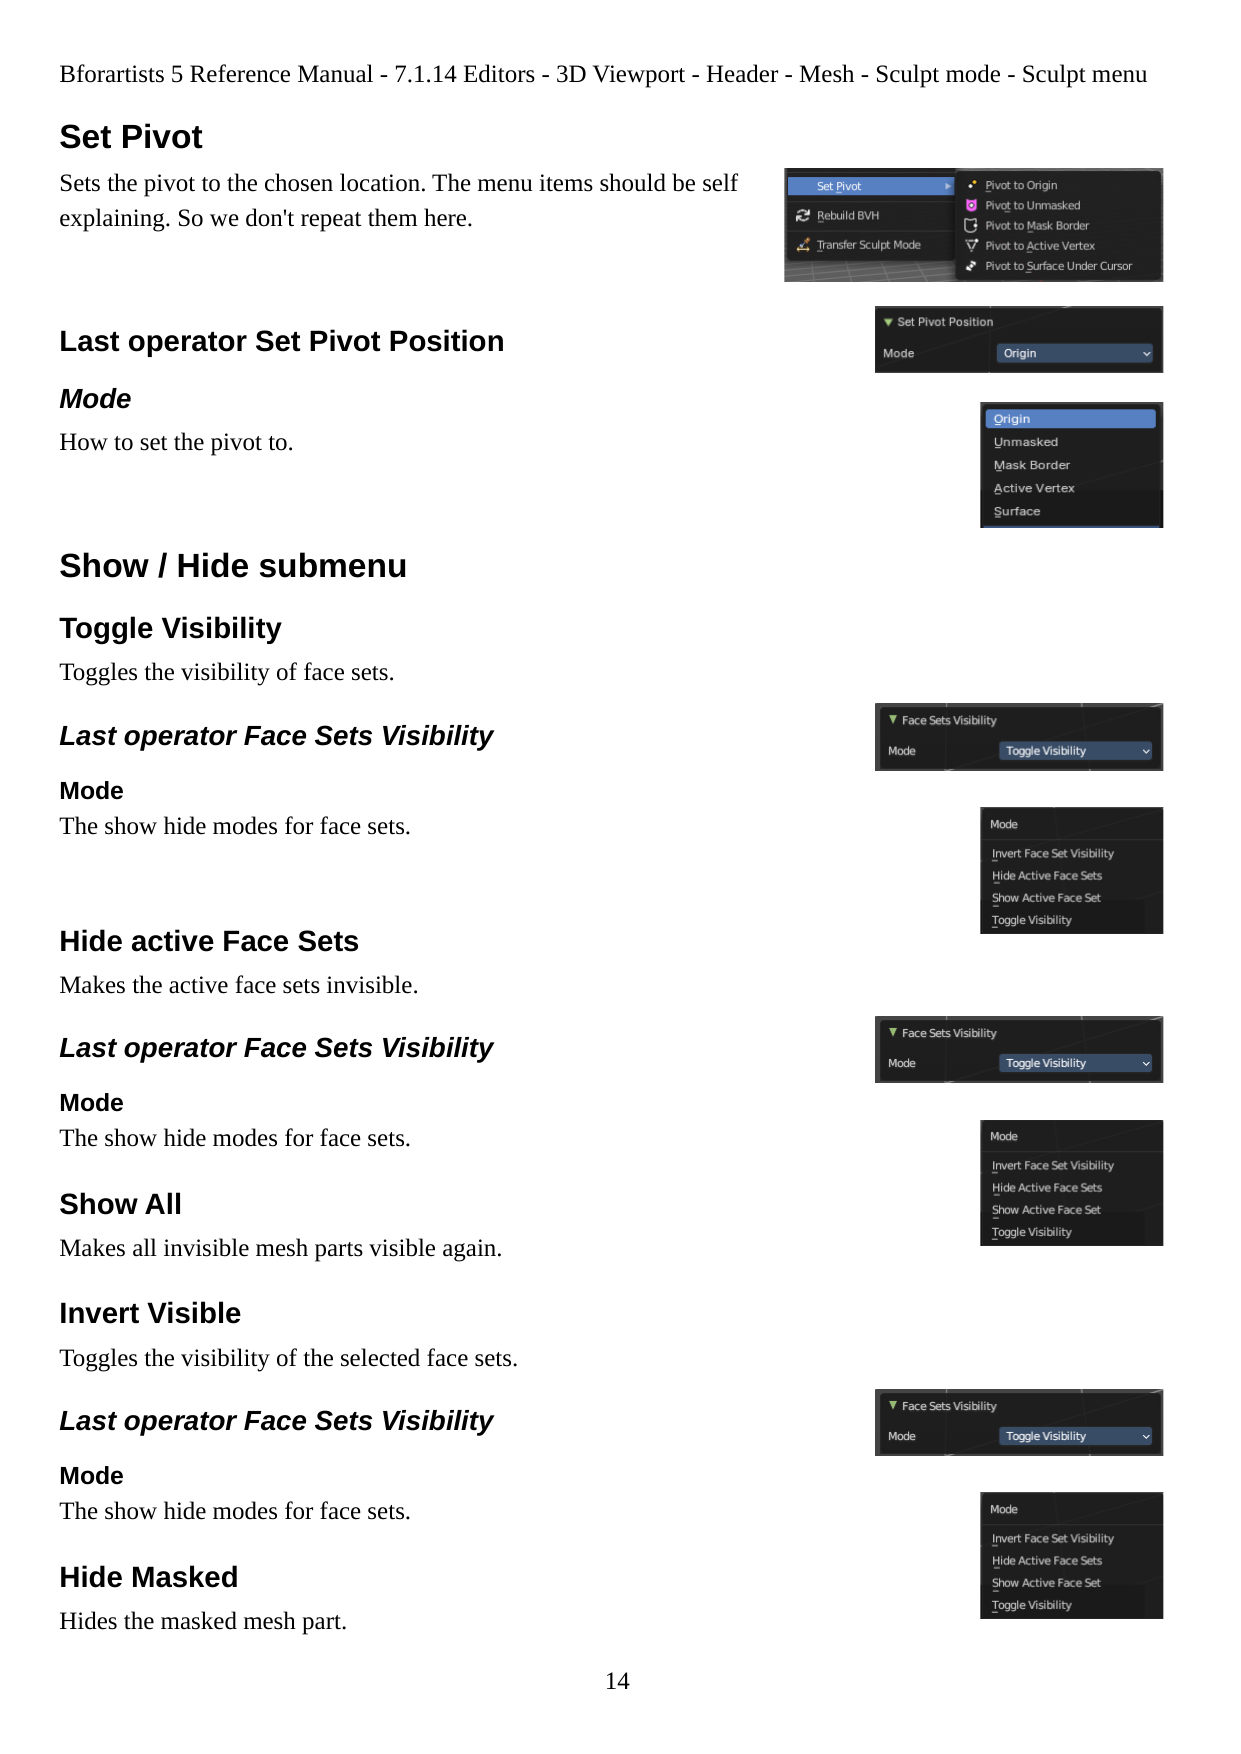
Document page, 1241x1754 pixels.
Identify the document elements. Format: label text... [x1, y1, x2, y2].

text Makes all invisible mesh parts visible again. [59, 1233, 1181, 1262]
text The show hide modes for face sets. [59, 1123, 980, 1152]
subtitle Last operator Face Sets Visibility [59, 1404, 875, 1436]
text Makes the active face sets invisible. [59, 970, 1181, 998]
picture [980, 1492, 1164, 1619]
subtitle Toggle Visibility [59, 611, 1181, 645]
subtitle Invert Visible [59, 1296, 1181, 1330]
picture [875, 1016, 1164, 1083]
picture [875, 306, 1164, 373]
subtitle Last operator Face Sets Visibility [59, 719, 875, 751]
subtitle Last operator Face Sets Visibility [59, 1031, 875, 1063]
text The show hide modes for face sets. [59, 811, 980, 839]
subtitle Mode [59, 1461, 1181, 1490]
text Sets the pivot to the chosen location. The menu items should be self explaining. So we don't repeat them here. [59, 168, 784, 232]
text Hides the masked mesh part. [59, 1606, 1181, 1634]
subtitle Set Pivot [59, 117, 1181, 156]
text Toggles the visibility of face sets. [59, 657, 1181, 686]
subtitle [1164, 1187, 1181, 1220]
picture [784, 168, 1164, 282]
picture [980, 1120, 1164, 1246]
text The show hide modes for face sets. [59, 1496, 980, 1525]
text How to set the pivot to. [59, 427, 980, 455]
picture [980, 402, 1164, 528]
picture [980, 807, 1164, 934]
subtitle Show / Hide submenu [59, 546, 1181, 584]
subtitle Mode [59, 1088, 1181, 1117]
subtitle Mode [59, 382, 1181, 414]
subtitle Last operator Set Pivot Position [59, 323, 875, 357]
subtitle [1164, 1559, 1181, 1593]
subtitle Hide active Face Sets [59, 923, 1181, 957]
subtitle Show All [59, 1187, 980, 1220]
picture [875, 1389, 1164, 1456]
picture [875, 703, 1164, 771]
subtitle Mode [59, 776, 1181, 804]
subtitle Hide Masked [59, 1559, 980, 1593]
text Toggles the visibility of the selected face sets. [59, 1343, 1181, 1371]
